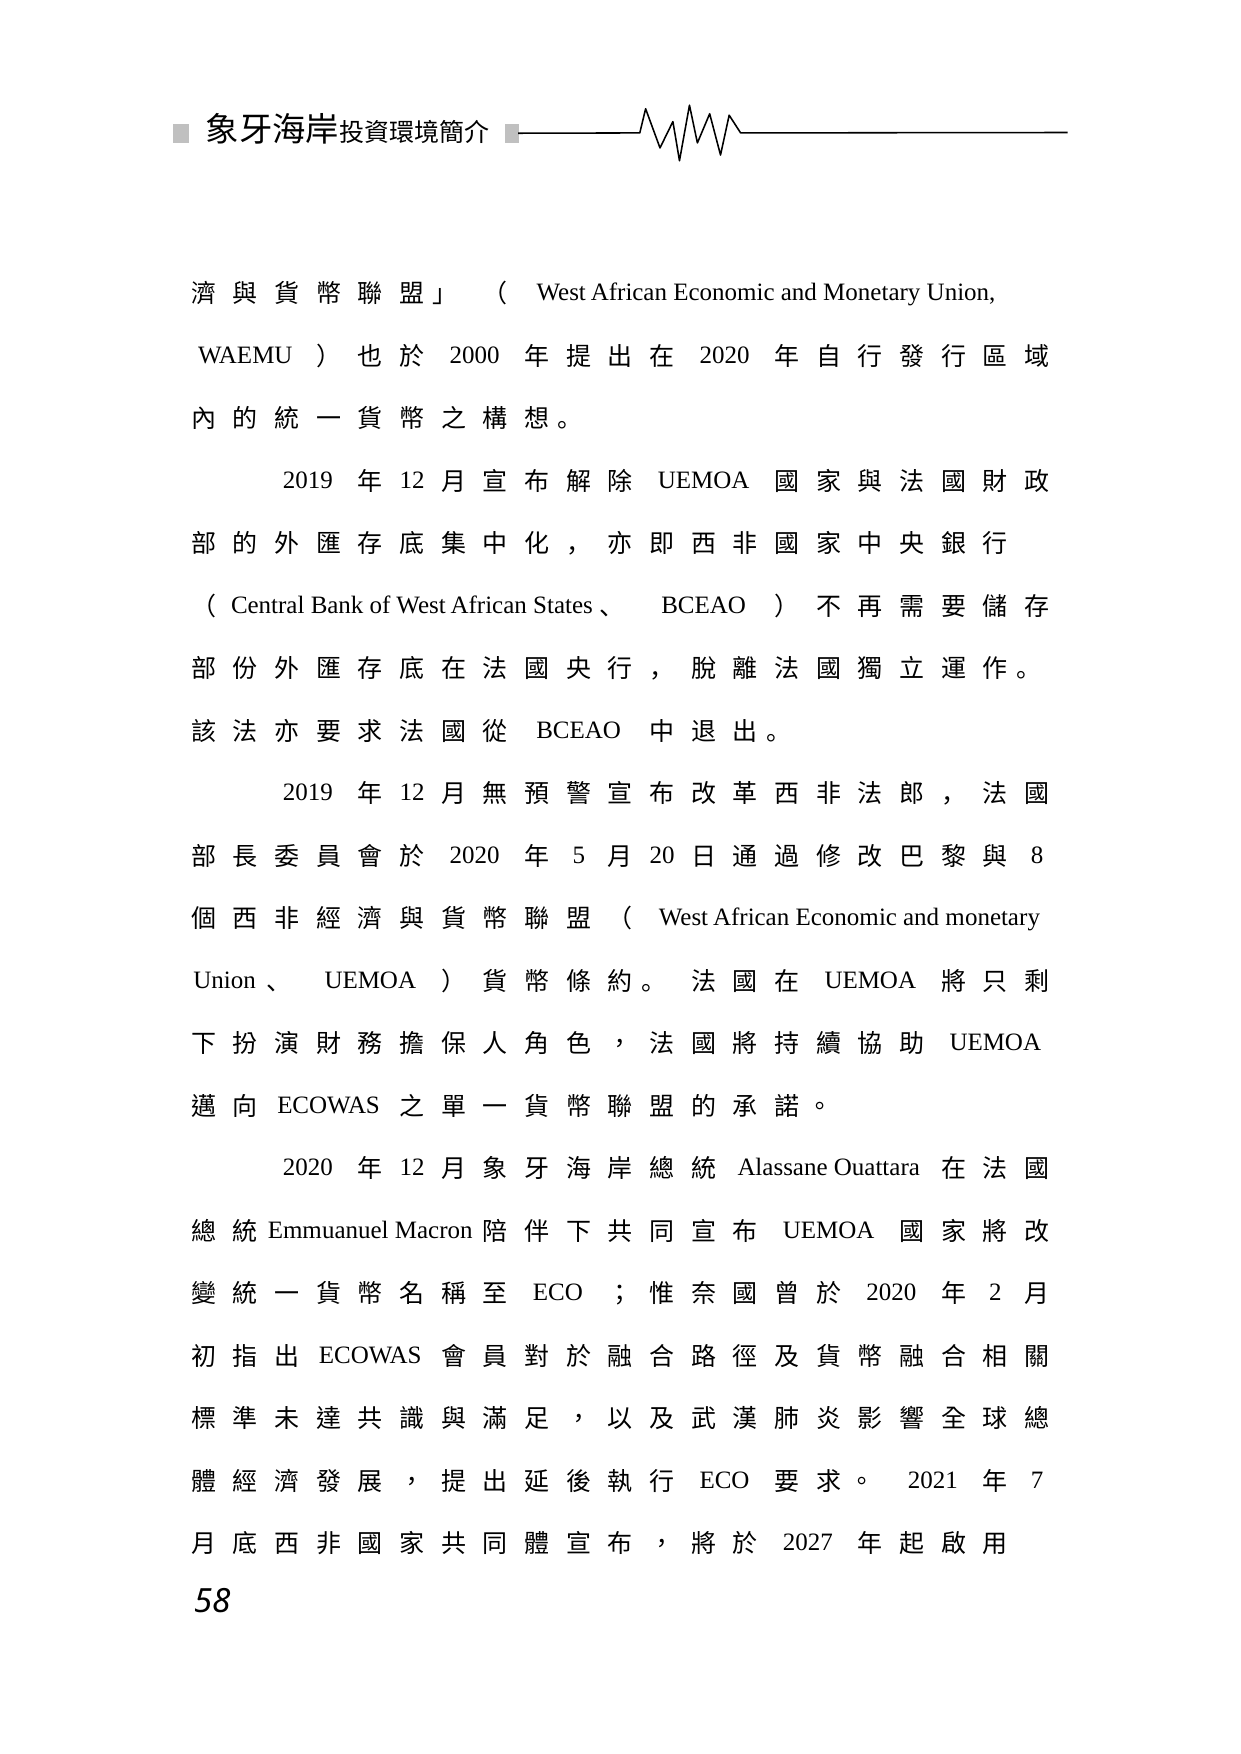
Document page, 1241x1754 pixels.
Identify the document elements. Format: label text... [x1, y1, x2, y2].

text 2019年12月無預警宣布改革西非法郎，法國部長委員會於2020年5月20日通過修改巴黎與8個西非經濟與貨幣聯盟（West African Economic and monetary Union、UEMOA）貨幣條約。法國在UEMOA將只剩下扮演財務擔保人角色，法國將持續協助UEMOA邁向ECOWAS之單一貨幣聯盟的承諾。 [183, 750, 1058, 1125]
text 2020年12月象牙海岸總統Alassane Ouattara在法國總統Emmuanuel Macron陪伴下共同宣布UEMOA國家將改變統一貨幣名稱至ECO；惟奈國曾於2020年2月初指出ECOWAS會員對於融合路徑及貨幣融合相關標準未達共識與滿足，以及武漢肺炎影響全球總體經濟發展，提出延後執行ECO要求。2021年7月底西非國家共同體宣布，將於2027年起啟用 [183, 1125, 1058, 1563]
text 2019年12月宣布解除UEMOA國家與法國財政部的外匯存底集中化，亦即西非國家中央銀行（Central Bank of West African States、BCEAO）不再需要儲存部份外匯存底在法國央行，脫離法國獨立運作。該法亦要求法國從BCEAO中退出。 [183, 438, 1058, 750]
text 濟與貨幣聯盟」（West African Economic and Monetary Union, WAEMU）也於2000年提出在2020年自行發行區域內的統一貨幣之構想。 [183, 250, 1058, 438]
